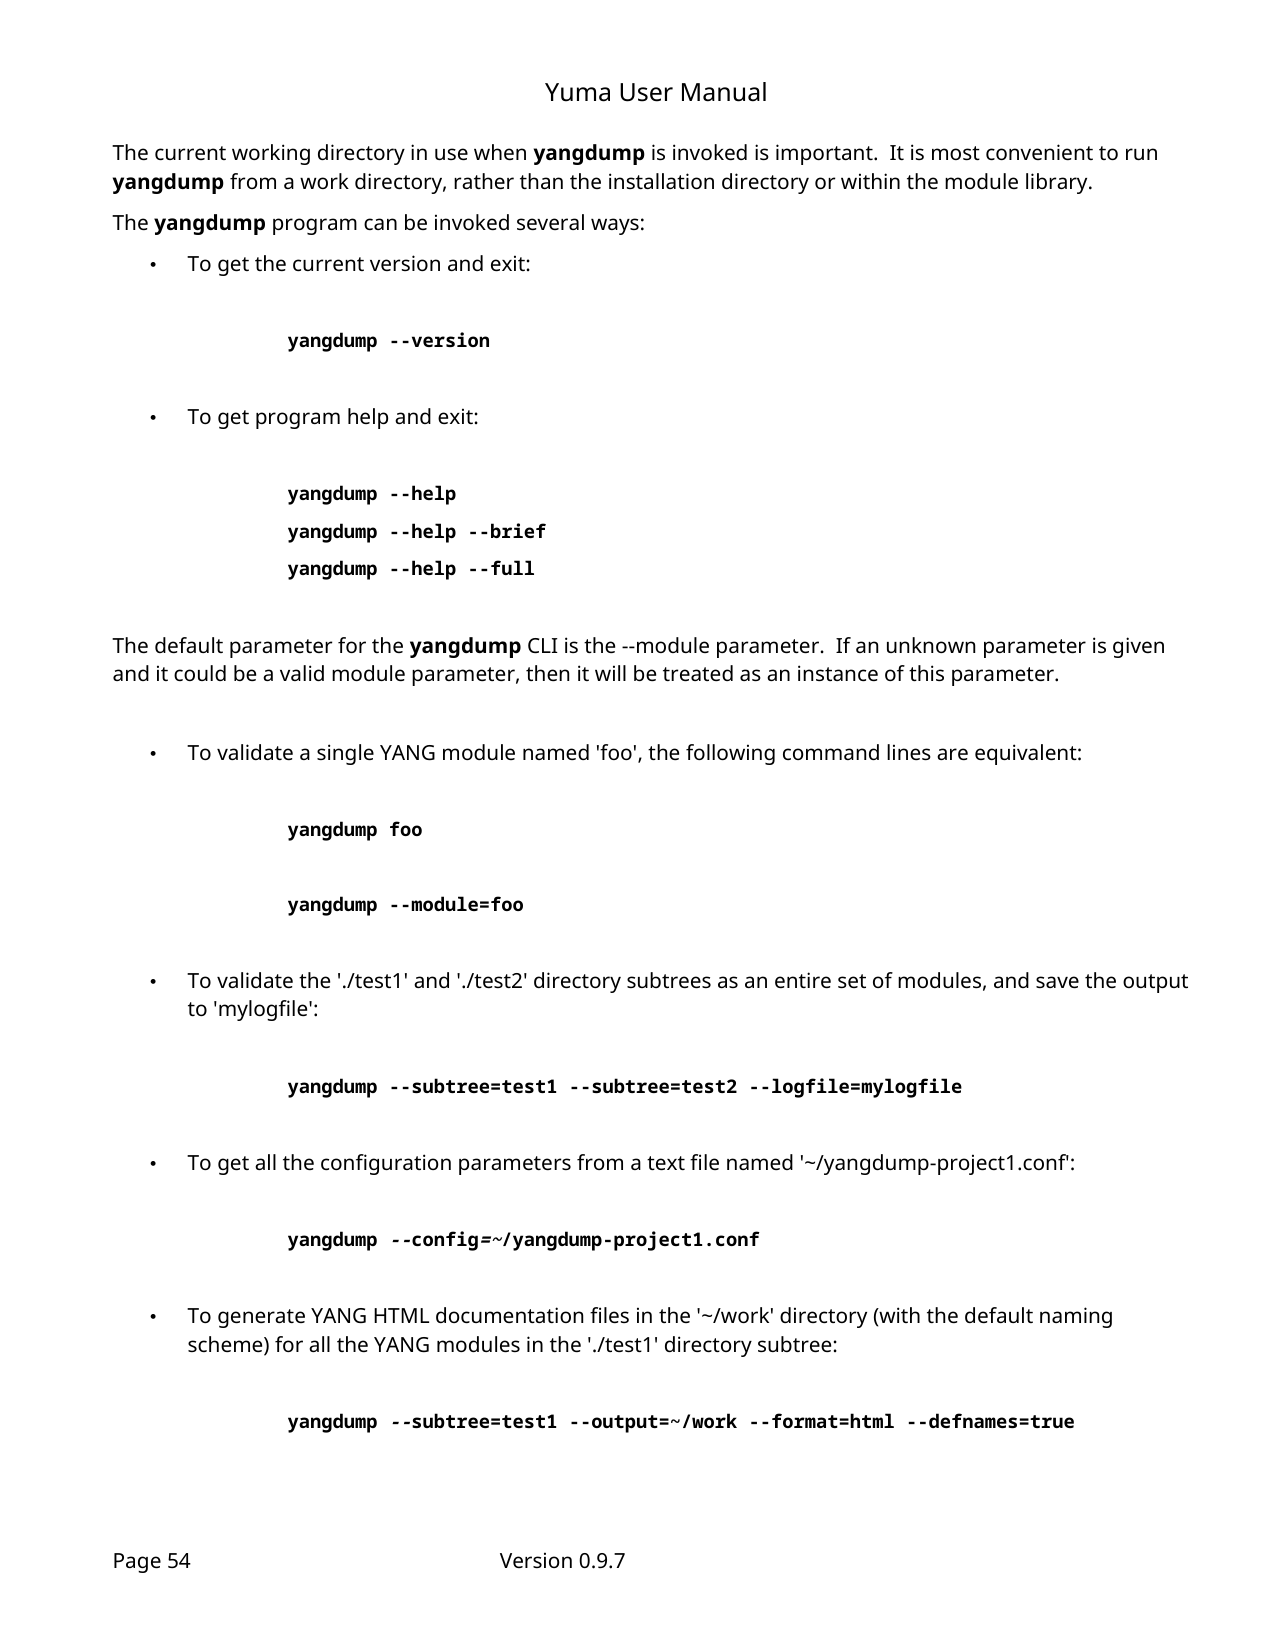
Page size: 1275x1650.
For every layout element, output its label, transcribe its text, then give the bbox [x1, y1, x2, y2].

text The current working directory in use when yangdump is invoked is important. It is most convenient to run yangdump from a work directory, rather than the installation directory or within the module library. [112, 138, 1200, 195]
list To get program help and exit: [150, 402, 1200, 431]
text The default parameter for the yangdump CLI is the --module parameter. If an unknown parameter is given and it could be a valid module parameter, then it will be treated as an instance of this parameter. [112, 631, 1200, 688]
list To validate a single YANG module named 'foo', the following command lines are equivalent: [150, 738, 1200, 766]
list To validate the './test1' and './test2' directory subtrees as an entire set of modules, and save the output to 'mylogfile': [150, 966, 1200, 1023]
text yangdump foo [139, 816, 1200, 842]
text yangdump --help --full [139, 556, 1200, 581]
text yangdump --subtree=test1 --subtree=test2 --logfile=mylogfile [139, 1073, 1200, 1098]
text yangdump --help [139, 481, 1200, 506]
list To generate YANG HTML documentation files in the '~/work' directory (with the default naming scheme) for all the YANG modules in the './test1' directory subtree: [150, 1301, 1200, 1358]
list To get all the configuration parameters from a text file named '~/yangdump-project1.conf': [150, 1148, 1200, 1176]
text yangdump --subtree=test1 --output=~/work --format=html --defnames=true [139, 1408, 1200, 1434]
text yangdump --version [139, 327, 1200, 353]
text yangdump --module=foo [139, 891, 1200, 917]
text yangdump --config=~/yangdump-project1.conf [139, 1226, 1200, 1252]
text yangdump --help --brief [139, 518, 1200, 544]
list To get the current version and exit: [150, 249, 1200, 277]
text The yangdump program can be invoked several ways: [112, 208, 1200, 236]
